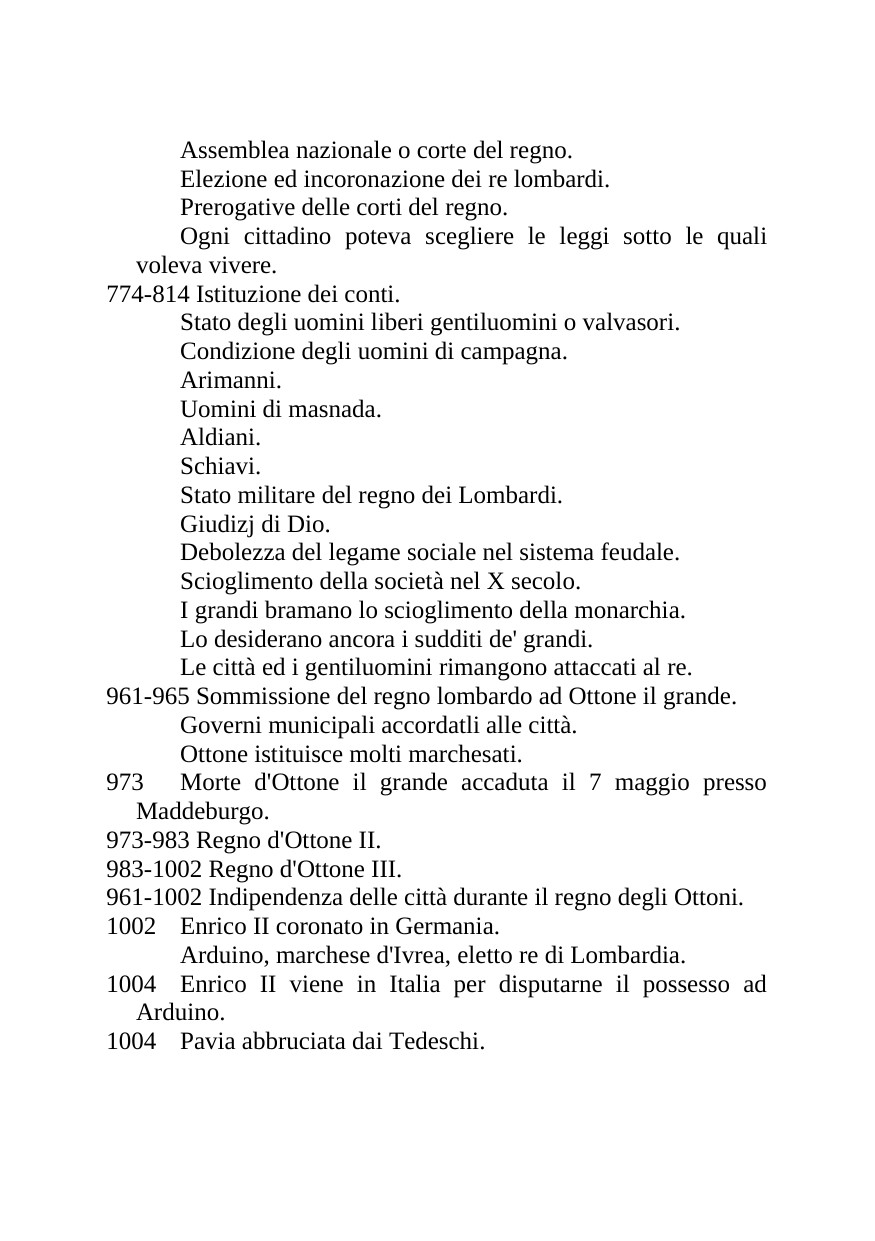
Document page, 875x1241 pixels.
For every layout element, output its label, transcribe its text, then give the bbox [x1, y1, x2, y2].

text Ottone istituisce molti marchesati. [136, 739, 768, 767]
text Aldiani. [136, 422, 768, 451]
text Governi municipali accordatli alle città. [136, 710, 768, 739]
text Scioglimento della società nel X secolo. [136, 566, 768, 595]
text I grandi bramano lo scioglimento della monarchia. [136, 595, 768, 624]
text 1002 Enrico II coronato in Germania. [106, 911, 768, 940]
text 983-1002 Regno d'Ottone III. [106, 854, 768, 882]
text Elezione ed incoronazione dei re lombardi. [136, 164, 768, 192]
text Giudizj di Dio. [136, 509, 768, 537]
text 1004 Pavia abbruciata dai Tedeschi. [106, 1026, 768, 1055]
text 973 Morte d'Ottone il grande accaduta il 7 maggio presso Maddeburgo. [106, 767, 768, 825]
text Arduino, marchese d'Ivrea, eletto re di Lombardia. [136, 940, 768, 969]
text Le città ed i gentiluomini rimangono attaccati al re. [136, 652, 768, 681]
text Arimanni. [136, 365, 768, 394]
text 973-983 Regno d'Ottone II. [106, 825, 768, 854]
text Ogni cittadino poteva scegliere le leggi sotto le quali voleva vivere. [136, 221, 768, 279]
text 1004 Enrico II viene in Italia per disputarne il possesso ad Arduino. [106, 969, 768, 1026]
text Lo desiderano ancora i sudditi de' grandi. [136, 624, 768, 652]
text Uomini di masnada. [136, 394, 768, 422]
text 774-814 Istituzione dei conti. [106, 279, 768, 307]
text Prerogative delle corti del regno. [136, 192, 768, 221]
text Stato degli uomini liberi gentiluomini o valvasori. [136, 307, 768, 336]
text Assemblea nazionale o corte del regno. [136, 135, 768, 164]
text 961-965 Sommissione del regno lombardo ad Ottone il grande. [106, 681, 768, 710]
text 961-1002 Indipendenza delle città durante il regno degli Ottoni. [106, 882, 768, 911]
text Condizione degli uomini di campagna. [136, 336, 768, 365]
text Debolezza del legame sociale nel sistema feudale. [136, 537, 768, 566]
text Stato militare del regno dei Lombardi. [136, 480, 768, 509]
text Schiavi. [136, 451, 768, 480]
